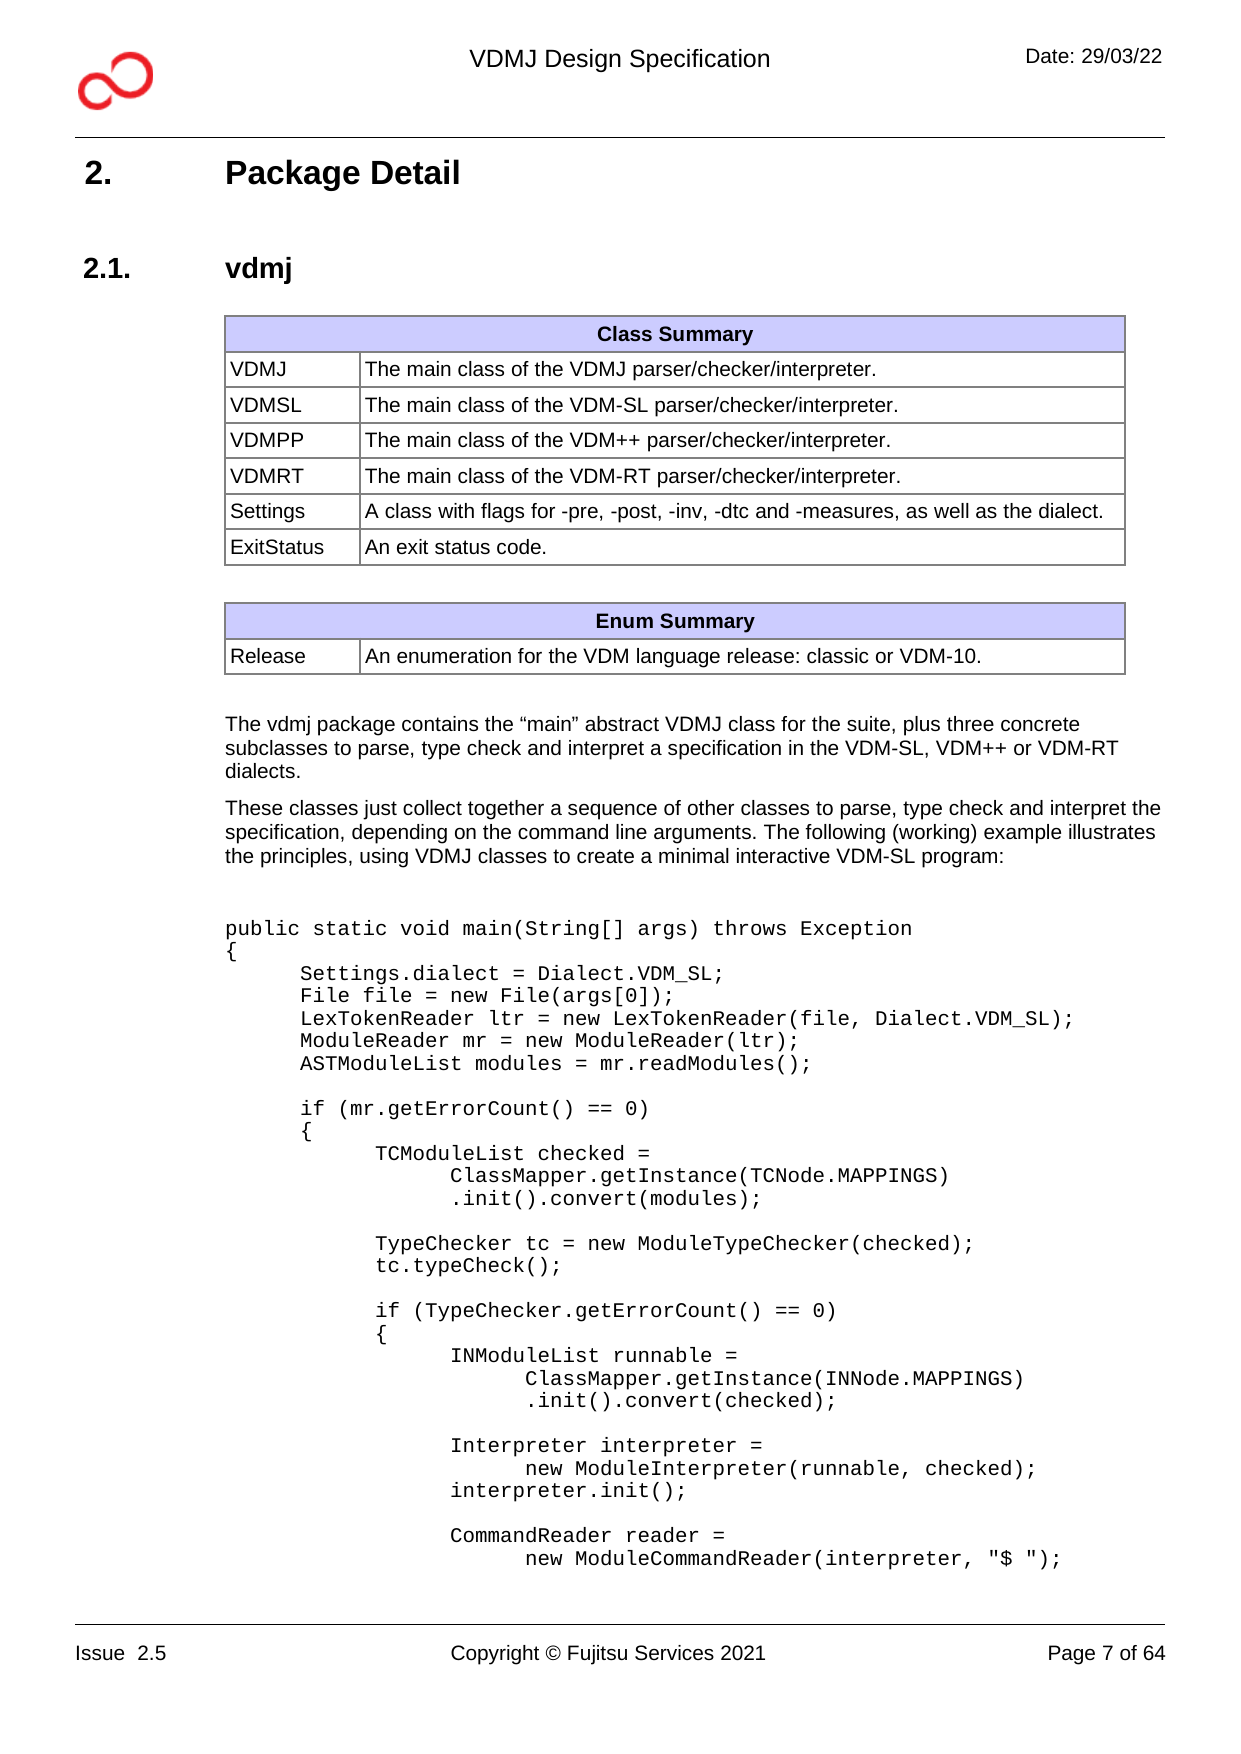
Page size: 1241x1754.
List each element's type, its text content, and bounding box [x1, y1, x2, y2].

table_cell ExitStatus [226, 530, 359, 564]
table_cell VDMRT [226, 459, 359, 493]
text interpreter.init(); [225, 1479, 1165, 1502]
text { [225, 939, 1165, 962]
table_cell Release [226, 640, 359, 673]
text CommandReader reader = [225, 1524, 1165, 1547]
text ClassMapper.getInstance(INNode.MAPPINGS) [225, 1367, 1165, 1389]
text if (TypeChecker.getErrorCount() == 0) [225, 1299, 1165, 1322]
text new ModuleInterpreter(runnable, checked); [225, 1457, 1165, 1479]
table_cell An enumeration for the VDM language release: classic or VDM-10. [361, 640, 1124, 673]
subtitle Package Detail [75, 153, 1165, 191]
table_cell A class with flags for -pre, -post, -inv, -dtc and -measures, as well as the dialect. [361, 495, 1124, 528]
text .init().convert(checked); [225, 1389, 1165, 1412]
text new ModuleCommandReader(interpreter, "$ "); [225, 1547, 1165, 1569]
text These classes just collect together a sequence of other classes to parse, type check and interpret the specification, depending on the command line arguments. The following (working) example illustrates the principles, using VDMJ classes to create a minimal interactive VDM-SL program: [225, 796, 1165, 868]
subtitle vdmj [75, 251, 1165, 285]
text public static void main(String[] args) throws Exception [225, 917, 1165, 939]
text TCModuleList checked = [225, 1142, 1165, 1164]
text tc.typeCheck(); [225, 1254, 1165, 1277]
text Interpreter interpreter = [225, 1434, 1165, 1457]
table_cell VDMSL [226, 388, 359, 422]
table_cell Settings [226, 495, 359, 528]
text if (mr.getErrorCount() == 0) [225, 1097, 1165, 1119]
text { [225, 1119, 1165, 1142]
table_cell An exit status code. [361, 530, 1124, 564]
text File file = new File(args[0]); [225, 984, 1165, 1007]
table_header Enum Summary [226, 604, 1124, 638]
text ASTModuleList modules = mr.readModules(); [225, 1052, 1165, 1074]
text INModuleList runnable = [225, 1344, 1165, 1367]
text { [225, 1322, 1165, 1344]
table_cell The main class of the VDM++ parser/checker/interpreter. [361, 424, 1124, 457]
table_cell VDMPP [226, 424, 359, 457]
picture [78, 44, 153, 120]
text TypeChecker tc = new ModuleTypeChecker(checked); [225, 1232, 1165, 1254]
table_cell The main class of the VDM-SL parser/checker/interpreter. [361, 388, 1124, 422]
text LexTokenReader ltr = new LexTokenReader(file, Dialect.VDM_SL); [225, 1007, 1165, 1029]
table_cell The main class of the VDM-RT parser/checker/interpreter. [361, 459, 1124, 493]
text Settings.dialect = Dialect.VDM_SL; [225, 962, 1165, 984]
table_cell The main class of the VDMJ parser/checker/interpreter. [361, 353, 1124, 386]
text ClassMapper.getInstance(TCNode.MAPPINGS) [225, 1164, 1165, 1187]
table_cell VDMJ [226, 353, 359, 386]
table_header Class Summary [226, 317, 1124, 351]
text The vdmj package contains the “main” abstract VDMJ class for the suite, plus three concrete subclasses to parse, type check and interpret a specification in the VDM-SL, VDM++ or VDM-RT dialects. [225, 712, 1165, 784]
text ModuleReader mr = new ModuleReader(ltr); [225, 1029, 1165, 1052]
text .init().convert(modules); [225, 1187, 1165, 1209]
